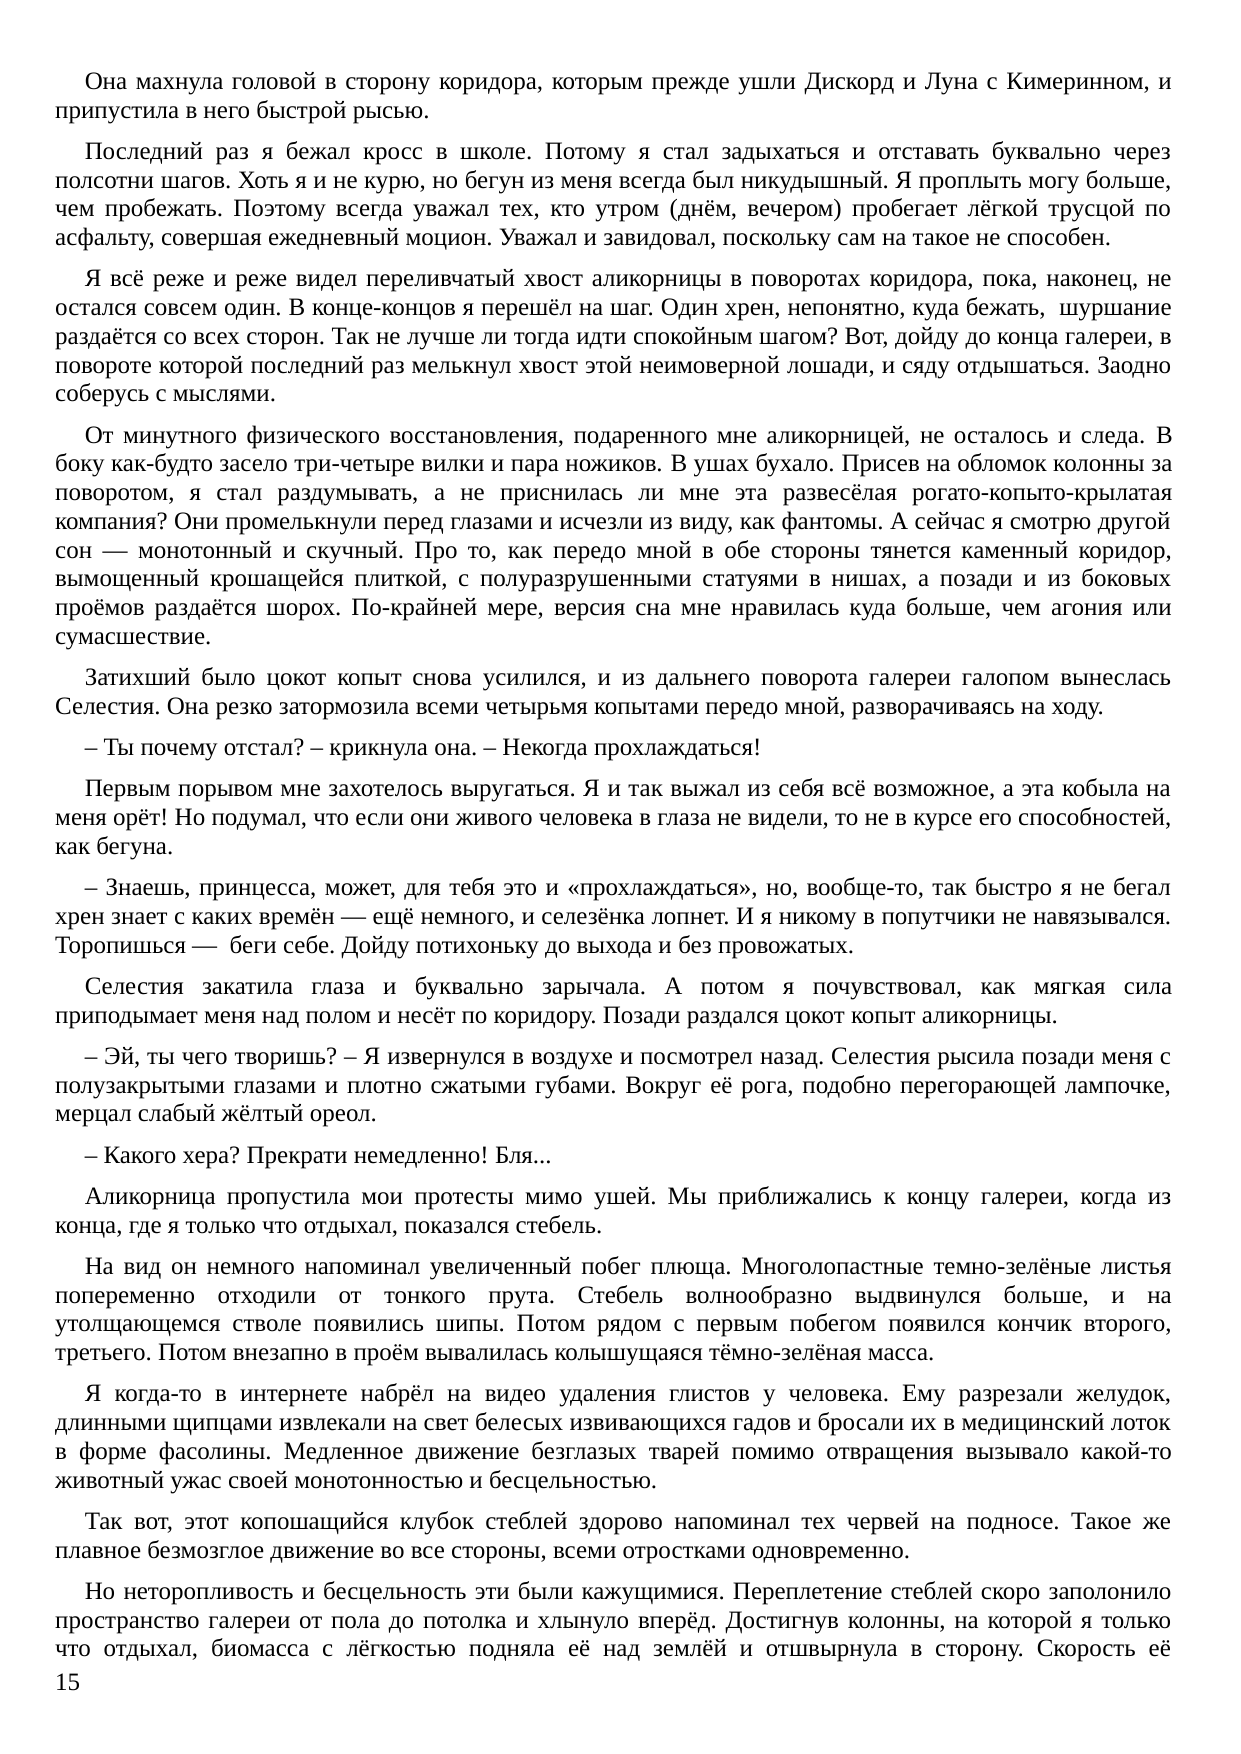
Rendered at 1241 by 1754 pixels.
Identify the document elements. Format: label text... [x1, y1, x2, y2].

text От минутного физического восстановления, подаренного мне аликорницей, не осталось и следа. В боку как-будто засело три-четыре вилки и пара ножиков. В ушах бухало. Присев на обломок колонны за поворотом, я стал раздумывать, а не приснилась ли мне эта развесёлая рогато-копыто-крылатая компания? Они промелькнули перед глазами и исчезли из виду, как фантомы. А сейчас я смотрю другой сон — монотонный и скучный. Про то, как передо мной в обе стороны тянется каменный коридор, вымощенный крошащейся плиткой, с полуразрушенными статуями в нишах, а позади и из боковых проёмов раздаётся шорох. По-крайней мере, версия сна мне нравилась куда больше, чем агония или сумасшествие. [55, 420, 1173, 650]
text – Знаешь, принцесса, может, для тебя это и «прохлаждаться», но, вообще-то, так быстро я не бегал хрен знает с каких времён — ещё немного, и селезёнка лопнет. И я никому в попутчики не навязывался. Торопишься — беги себе. Дойду потихоньку до выхода и без провожатых. [55, 872, 1173, 958]
text Затихший было цокот копыт снова усилился, и из дальнего поворота галереи галопом вынеслась Селестия. Она резко затормозила всеми четырьмя копытами передо мной, разворачиваясь на ходу. [55, 662, 1173, 720]
text – Эй, ты чего творишь? – Я извернулся в воздухе и посмотрел назад. Селестия рысила позади меня с полузакрытыми глазами и плотно сжатыми губами. Вокруг её рога, подобно перегорающей лампочке, мерцал слабый жёлтый ореол. [55, 1041, 1173, 1127]
text Так вот, этот копошащийся клубок стеблей здорово напоминал тех червей на подносе. Такое же плавное безмозглое движение во все стороны, всеми отростками одновременно. [55, 1506, 1173, 1563]
text На вид он немного напоминал увеличенный побег плюща. Многолопастные темно-зелёные листья попеременно отходили от тонкого прута. Стебель волнообразно выдвинулся больше, и на утолщающемся стволе появились шипы. Потом рядом с первым побегом появился кончик второго, третьего. Потом внезапно в проём вывалилась колышущаяся тёмно-зелёная масса. [55, 1251, 1173, 1366]
text Селестия закатила глаза и буквально зарычала. А потом я почувствовал, как мягкая сила приподымает меня над полом и несёт по коридору. Позади раздался цокот копыт аликорницы. [55, 971, 1173, 1028]
text Она махнула головой в сторону коридора, которым прежде ушли Дискорд и Луна с Кимеринном, и припустила в него быстрой рысью. [55, 66, 1173, 123]
text Последний раз я бежал кросс в школе. Потому я стал задыхаться и отставать буквально через полсотни шагов. Хоть я и не курю, но бегун из меня всегда был никудышный. Я проплыть могу больше, чем пробежать. Поэтому всегда уважал тех, кто утром (днём, вечером) пробегает лёгкой трусцой по асфальту, совершая ежедневный моцион. Уважал и завидовал, поскольку сам на такое не способен. [55, 136, 1173, 251]
text Но неторопливость и бесцельность эти были кажущимися. Переплетение стеблей скоро заполонило пространство галереи от пола до потолка и хлынуло вперёд. Достигнув колонны, на которой я только что отдыхал, биомасса с лёгкостью подняла её над землёй и отшвырнула в сторону. Скорость её [55, 1576, 1173, 1662]
text Аликорница пропустила мои протесты мимо ушей. Мы приближались к концу галереи, когда из конца, где я только что отдыхал, показался стебель. [55, 1181, 1173, 1238]
text – Ты почему отстал? – крикнула она. – Некогда прохлаждаться! [55, 732, 1173, 761]
text – Какого хера? Прекрати немедленно! Бля... [55, 1140, 1173, 1168]
text Я когда-то в интернете набрёл на видео удаления глистов у человека. Ему разрезали желудок, длинными щипцами извлекали на свет белесых извивающихся гадов и бросали их в медицинский лоток в форме фасолины. Медленное движение безглазых тварей помимо отвращения вызывало какой-то животный ужас своей монотонностью и бесцельностью. [55, 1378, 1173, 1493]
text Первым порывом мне захотелось выругаться. Я и так выжал из себя всё возможное, а эта кобыла на меня орёт! Но подумал, что если они живого человека в глаза не видели, то не в курсе его способностей, как бегуна. [55, 773, 1173, 860]
text Я всё реже и реже видел переливчатый хвост аликорницы в поворотах коридора, пока, наконец, не остался совсем один. В конце-концов я перешёл на шаг. Один хрен, непонятно, куда бежать, шуршание раздаётся со всех сторон. Так не лучше ли тогда идти спокойным шагом? Вот, дойду до конца галереи, в повороте которой последний раз мелькнул хвост этой неимоверной лошади, и сяду отдышаться. Заодно соберусь с мыслями. [55, 263, 1173, 407]
